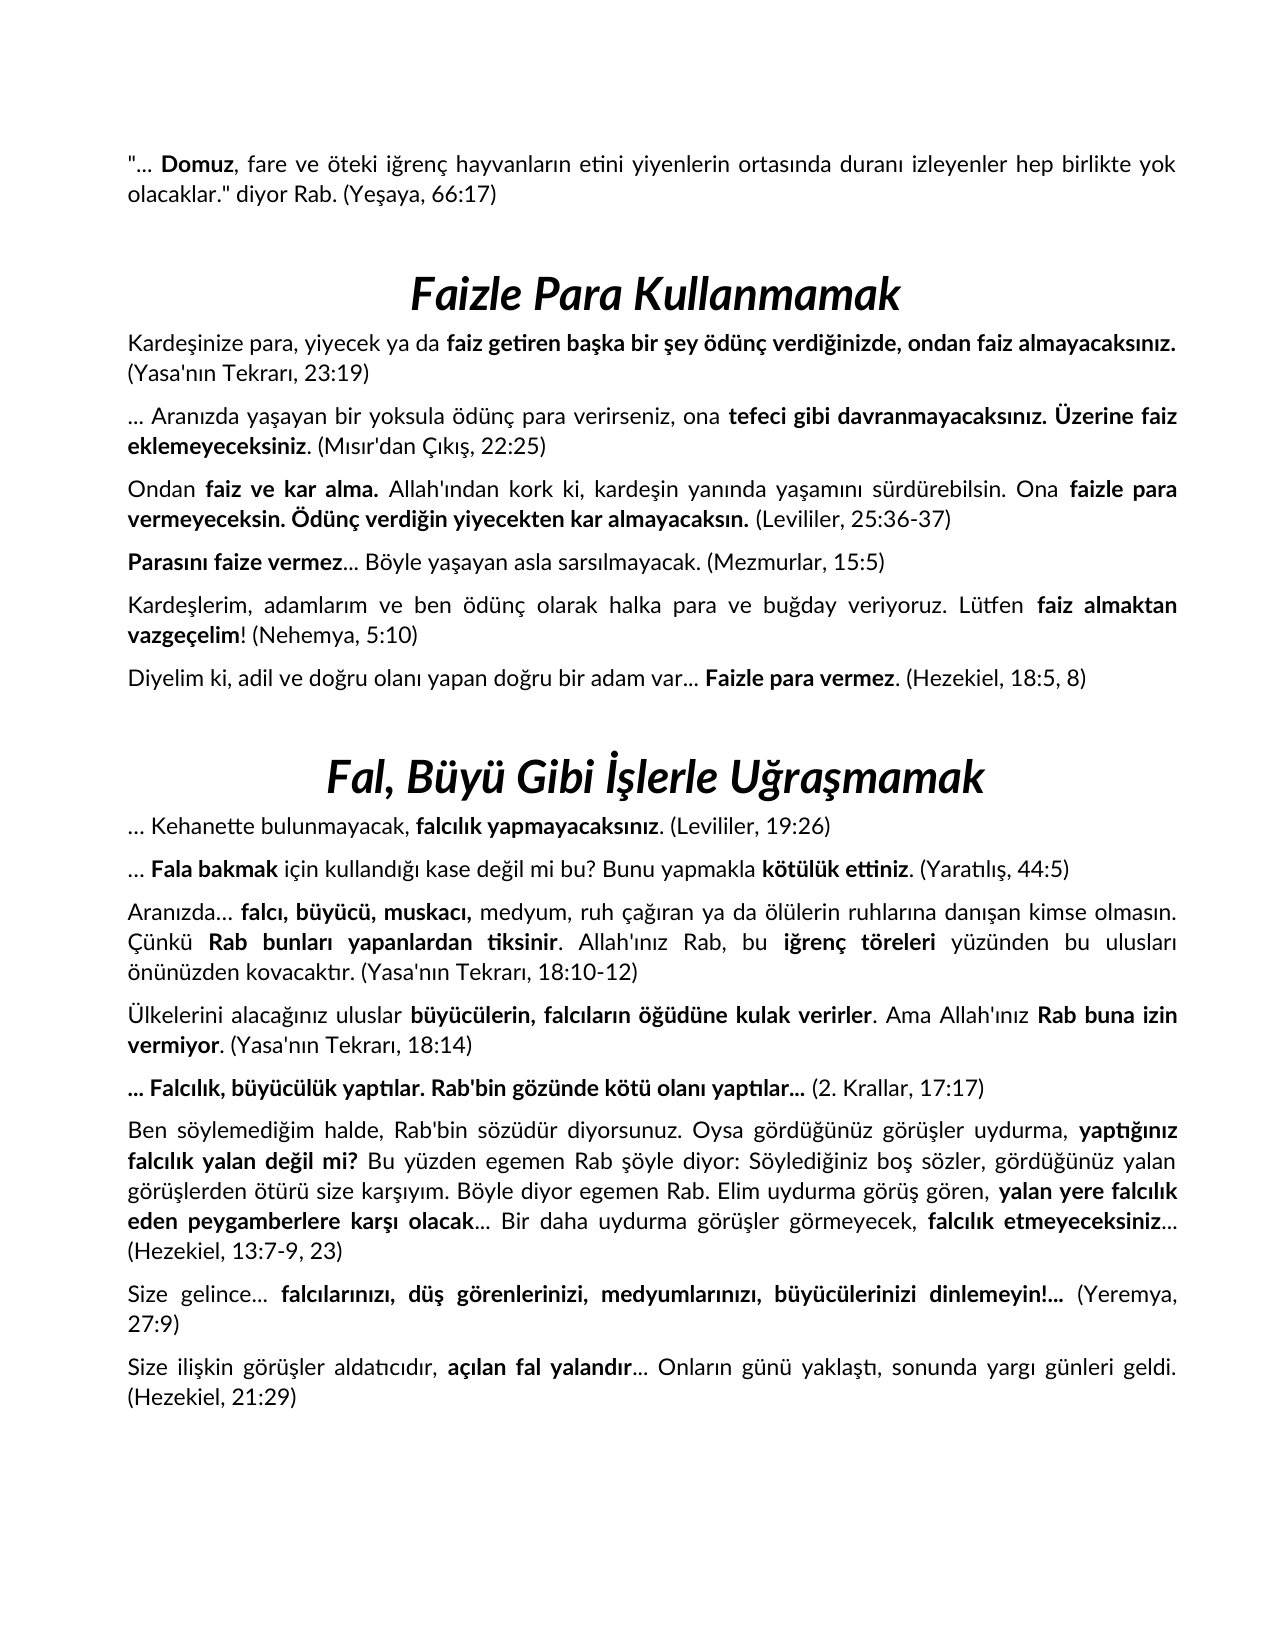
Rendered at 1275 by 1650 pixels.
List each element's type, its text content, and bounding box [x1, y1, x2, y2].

text Aranızda… falcı, büyücü, muskacı, medyum, ruh çağıran ya da ölülerin ruhlarına danışan kimse olmasın. Çünkü Rab bunları yapanlardan tiksinir. Allah'ınız Rab, bu iğrenç töreleri yüzünden bu ulusları önünüzden kovacaktır. (Yasa'nın Tekrarı, 18:10-12) [127, 897, 1177, 985]
text … Fala bakmak için kullandığı kase değil mi bu? Bunu yapmakla kötülük ettiniz. (Yaratılış, 44:5) [127, 855, 1177, 882]
text Size gelince... falcılarınızı, düş görenlerinizi, medyumlarınızı, büyücülerinizi dinlemeyin!... (Yeremya, 27:9) [127, 1280, 1177, 1337]
text ... Aranızda yaşayan bir yoksula ödünç para verirseniz, ona tefeci gibi davranmayacaksınız. Üzerine faiz eklemeyeceksiniz. (Mısır'dan Çıkış, 22:25) [127, 402, 1177, 459]
text Ondan faiz ve kar alma. Allah'ından kork ki, kardeşin yanında yaşamını sürdürebilsin. Ona faizle para vermeyeceksin. Ödünç verdiğin yiyecekten kar almayacaksın. (Levililer, 25:36-37) [127, 475, 1177, 532]
subtitle Faizle Para Kullanmamak [112, 266, 1200, 321]
text Ben söylemediğim halde, Rab'bin sözüdür diyorsunuz. Oysa gördüğünüz görüşler uydurma, yaptığınız falcılık yalan değil mi? Bu yüzden egemen Rab şöyle diyor: Söylediğiniz boş sözler, gördüğünüz yalan görüşlerden ötürü size karşıyım. Böyle diyor egemen Rab. Elim uydurma görüş gören, yalan yere falcılık eden peygamberlere karşı olacak... Bir daha uydurma görüşler görmeyecek, falcılık etmeyeceksiniz... (Hezekiel, 13:7-9, 23) [127, 1116, 1177, 1264]
text Kardeşinize para, yiyecek ya da faiz getiren başka bir şey ödünç verdiğinizde, ondan faiz almayacaksınız. (Yasa'nın Tekrarı, 23:19) [127, 329, 1177, 387]
text "... Domuz, fare ve öteki iğrenç hayvanların etini yiyenlerin ortasında duranı izleyenler hep birlikte yok olacaklar." diyor Rab. (Yeşaya, 66:17) [127, 150, 1177, 208]
text Parasını faize vermez... Böyle yaşayan asla sarsılmayacak. (Mezmurlar, 15:5) [127, 548, 1177, 575]
text Ülkelerini alacağınız uluslar büyücülerin, falcıların öğüdüne kulak verirler. Ama Allah'ınız Rab buna izin vermiyor. (Yasa'nın Tekrarı, 18:14) [127, 1001, 1177, 1058]
text ... Falcılık, büyücülük yaptılar. Rab'bin gözünde kötü olanı yaptılar... (2. Krallar, 17:17) [127, 1073, 1177, 1101]
text Diyelim ki, adil ve doğru olanı yapan doğru bir adam var... Faizle para vermez. (Hezekiel, 18:5, 8) [127, 663, 1177, 691]
text … Kehanette bulunmayacak, falcılık yapmayacaksınız. (Levililer, 19:26) [127, 812, 1177, 839]
text Kardeşlerim, adamlarım ve ben ödünç olarak halka para ve buğday veriyoruz. Lütfen faiz almaktan vazgeçelim! (Nehemya, 5:10) [127, 590, 1177, 648]
text Size ilişkin görüşler aldatıcıdır, açılan fal yalandır... Onların günü yaklaştı, sonunda yargı günleri geldi. (Hezekiel, 21:29) [127, 1353, 1177, 1410]
subtitle Fal, Büyü Gibi İşlerle Uğraşmamak [112, 749, 1200, 804]
